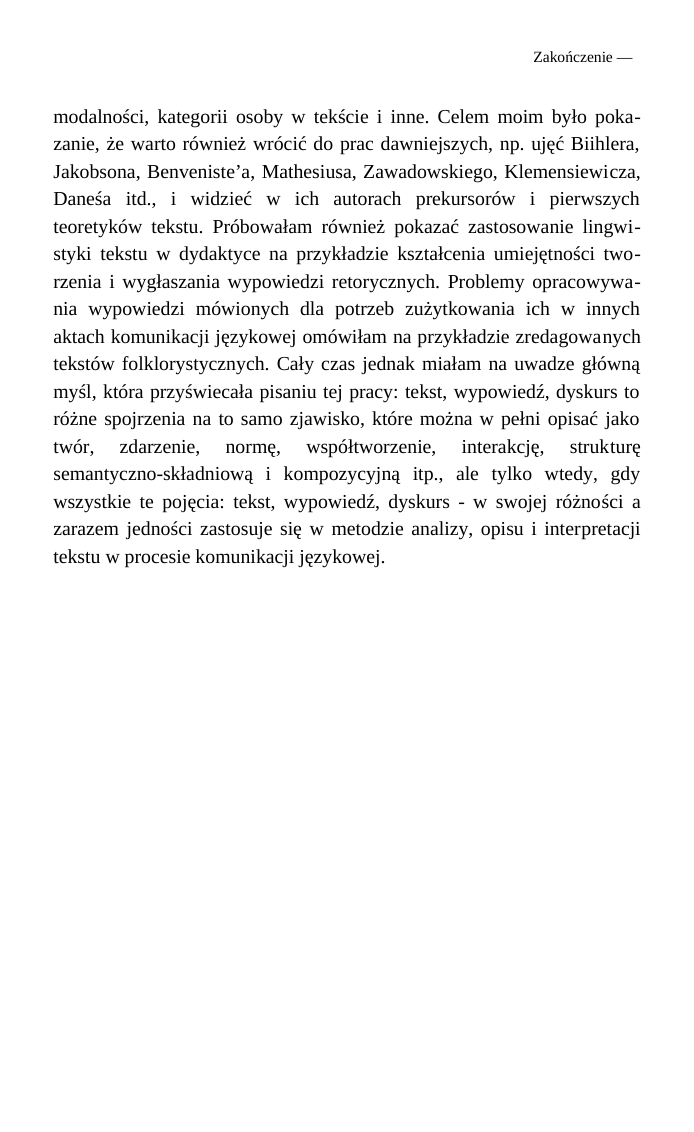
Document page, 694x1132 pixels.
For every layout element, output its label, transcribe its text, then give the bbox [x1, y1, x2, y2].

text modalności, kategorii osoby w tekście i inne. Celem moim było poka­zanie, że warto również wrócić do prac dawniejszych, np. ujęć Biihlera, Jakobsona, Benveniste’a, Mathesiusa, Zawadowskiego, Klemensiewi­cza, Daneśa itd., i widzieć w ich autorach prekursorów i pierwszych teoretyków tekstu. Próbowałam również pokazać zastosowanie lingwi­styki tekstu w dydaktyce na przykładzie kształcenia umiejętności two­rzenia i wygłaszania wypowiedzi retorycznych. Problemy opracowywa­nia wypowiedzi mówionych dla potrzeb zużytkowania ich w innych aktach komunikacji językowej omówiłam na przykładzie zredagowa­nych tekstów folklorystycznych. Cały czas jednak miałam na uwadze główną myśl, która przyświecała pisaniu tej pracy: tekst, wypowiedź, dyskurs to różne spojrzenia na to samo zjawisko, które można w pełni opisać jako twór, zdarzenie, normę, współtworzenie, interakcję, struk­turę semantyczno-składniową i kompozycyjną itp., ale tylko wtedy, gdy wszystkie te pojęcia: tekst, wypowiedź, dyskurs - w swojej różno­ści a zarazem jedności zastosuje się w metodzie analizy, opisu i inter­pretacji tekstu w procesie komunikacji językowej. [53, 105, 641, 568]
text Zakończenie — [533, 48, 641, 66]
